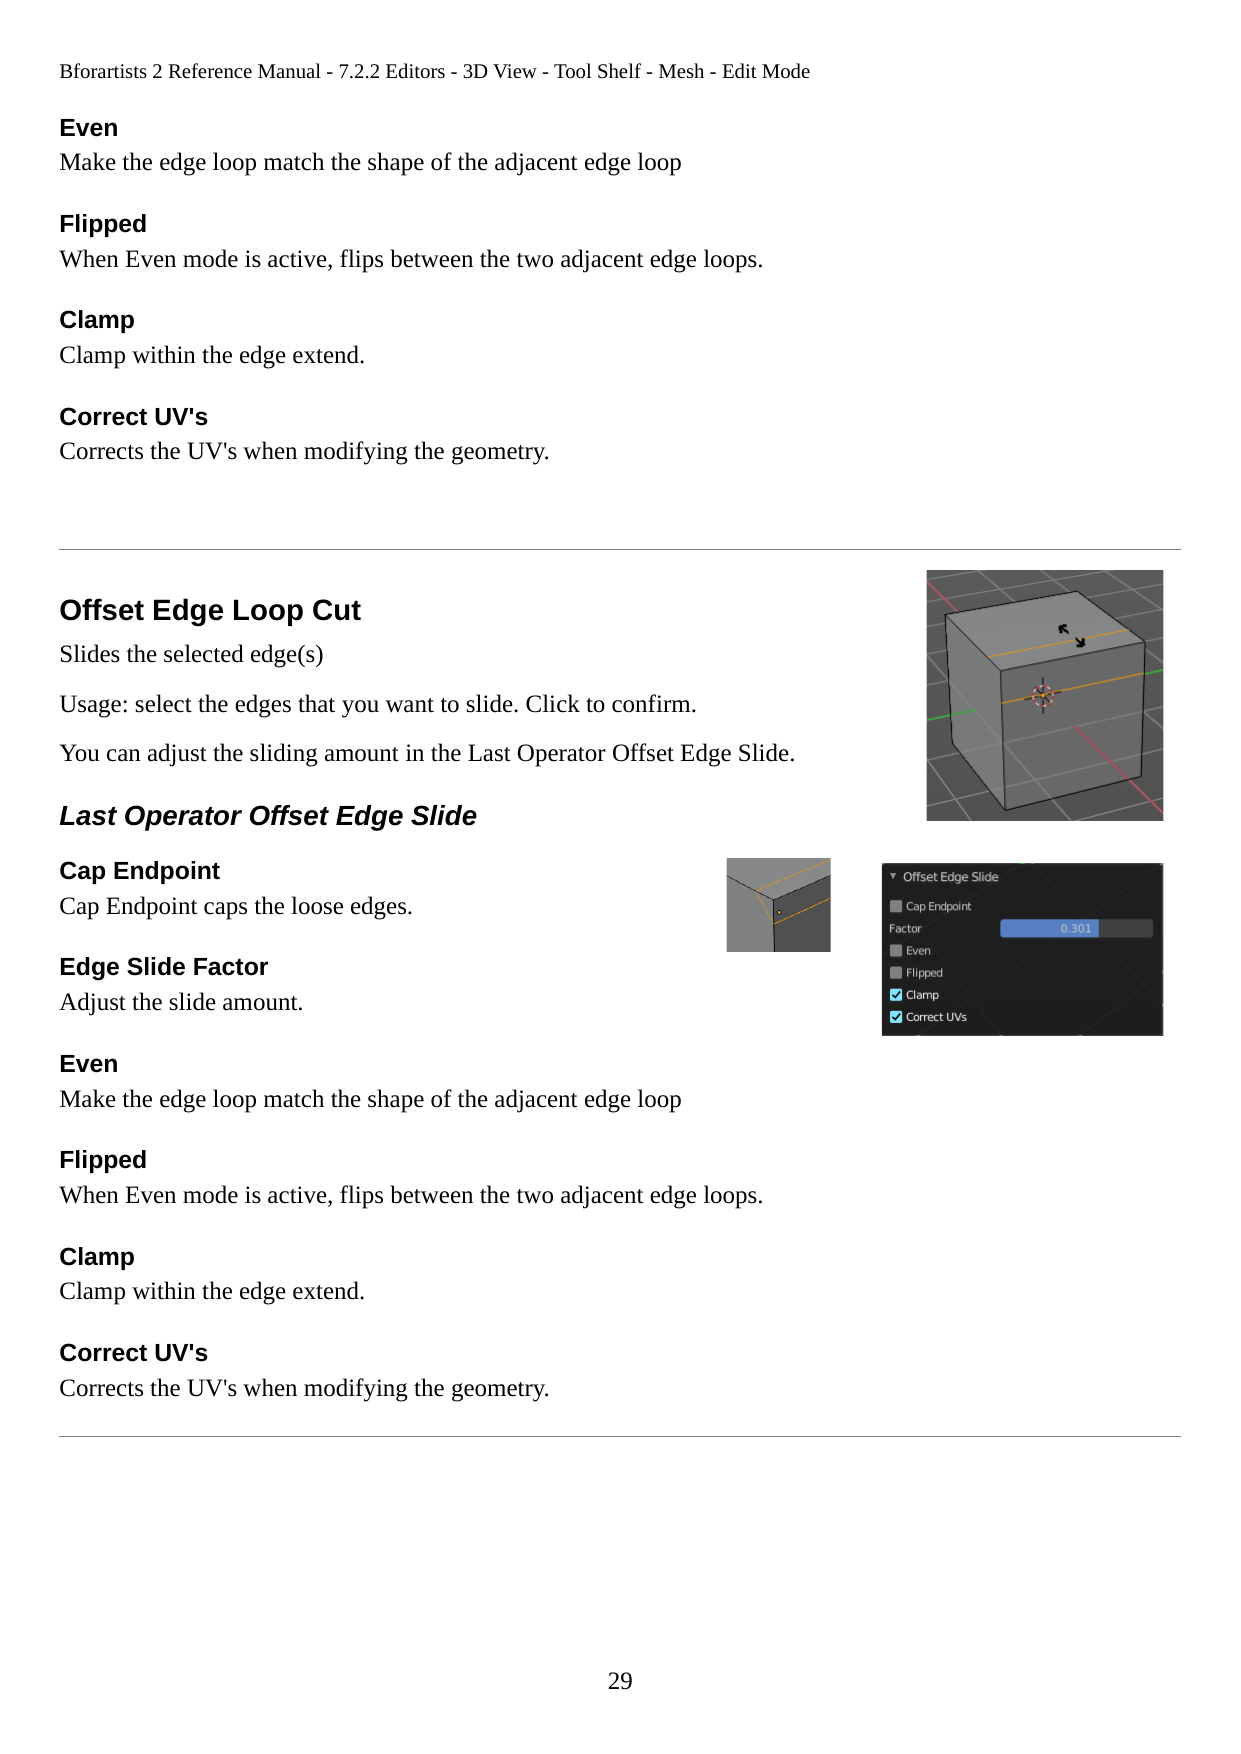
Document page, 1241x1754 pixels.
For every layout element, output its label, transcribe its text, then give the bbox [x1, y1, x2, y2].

text Make the edge loop match the shape of the adjacent edge loop [59, 147, 1181, 176]
text [831, 891, 881, 920]
text [1164, 987, 1181, 1016]
text Corrects the UV's when modifying the geometry. [59, 1373, 1181, 1401]
subtitle Last Operator Offset Edge Slide [59, 799, 1181, 831]
subtitle [1164, 952, 1181, 981]
subtitle Even [59, 1049, 1181, 1077]
subtitle Flipped [59, 209, 1181, 237]
text Slides the selected edge(s) [59, 639, 926, 668]
subtitle Clamp [59, 1242, 1181, 1270]
text You can adjust the sliding amount in the Last Operator Offset Edge Slide. [59, 738, 926, 766]
picture [881, 863, 1164, 1036]
text Clamp within the edge extend. [59, 1276, 1181, 1305]
picture [926, 570, 1164, 821]
subtitle Flipped [59, 1145, 1181, 1174]
text Clamp within the edge extend. [59, 340, 1181, 369]
text Make the edge loop match the shape of the adjacent edge loop [59, 1084, 1181, 1112]
subtitle Offset Edge Loop Cut [59, 593, 926, 627]
text When Even mode is active, flips between the two adjacent edge loops. [59, 244, 1181, 272]
subtitle Edge Slide Factor [59, 952, 881, 981]
subtitle Cap Endpoint [59, 856, 1181, 885]
text Adjust the slide amount. [59, 987, 881, 1016]
subtitle Clamp [59, 305, 1181, 334]
text Corrects the UV's when modifying the geometry. [59, 436, 1181, 465]
subtitle [1164, 593, 1181, 627]
picture [726, 858, 831, 952]
text When Even mode is active, flips between the two adjacent edge loops. [59, 1180, 1181, 1209]
subtitle Even [59, 113, 1181, 141]
text Usage: select the edges that you want to slide. Click to confirm. [59, 689, 926, 717]
text Cap Endpoint caps the loose edges. [59, 891, 726, 920]
subtitle Correct UV's [59, 402, 1181, 430]
subtitle Correct UV's [59, 1338, 1181, 1366]
